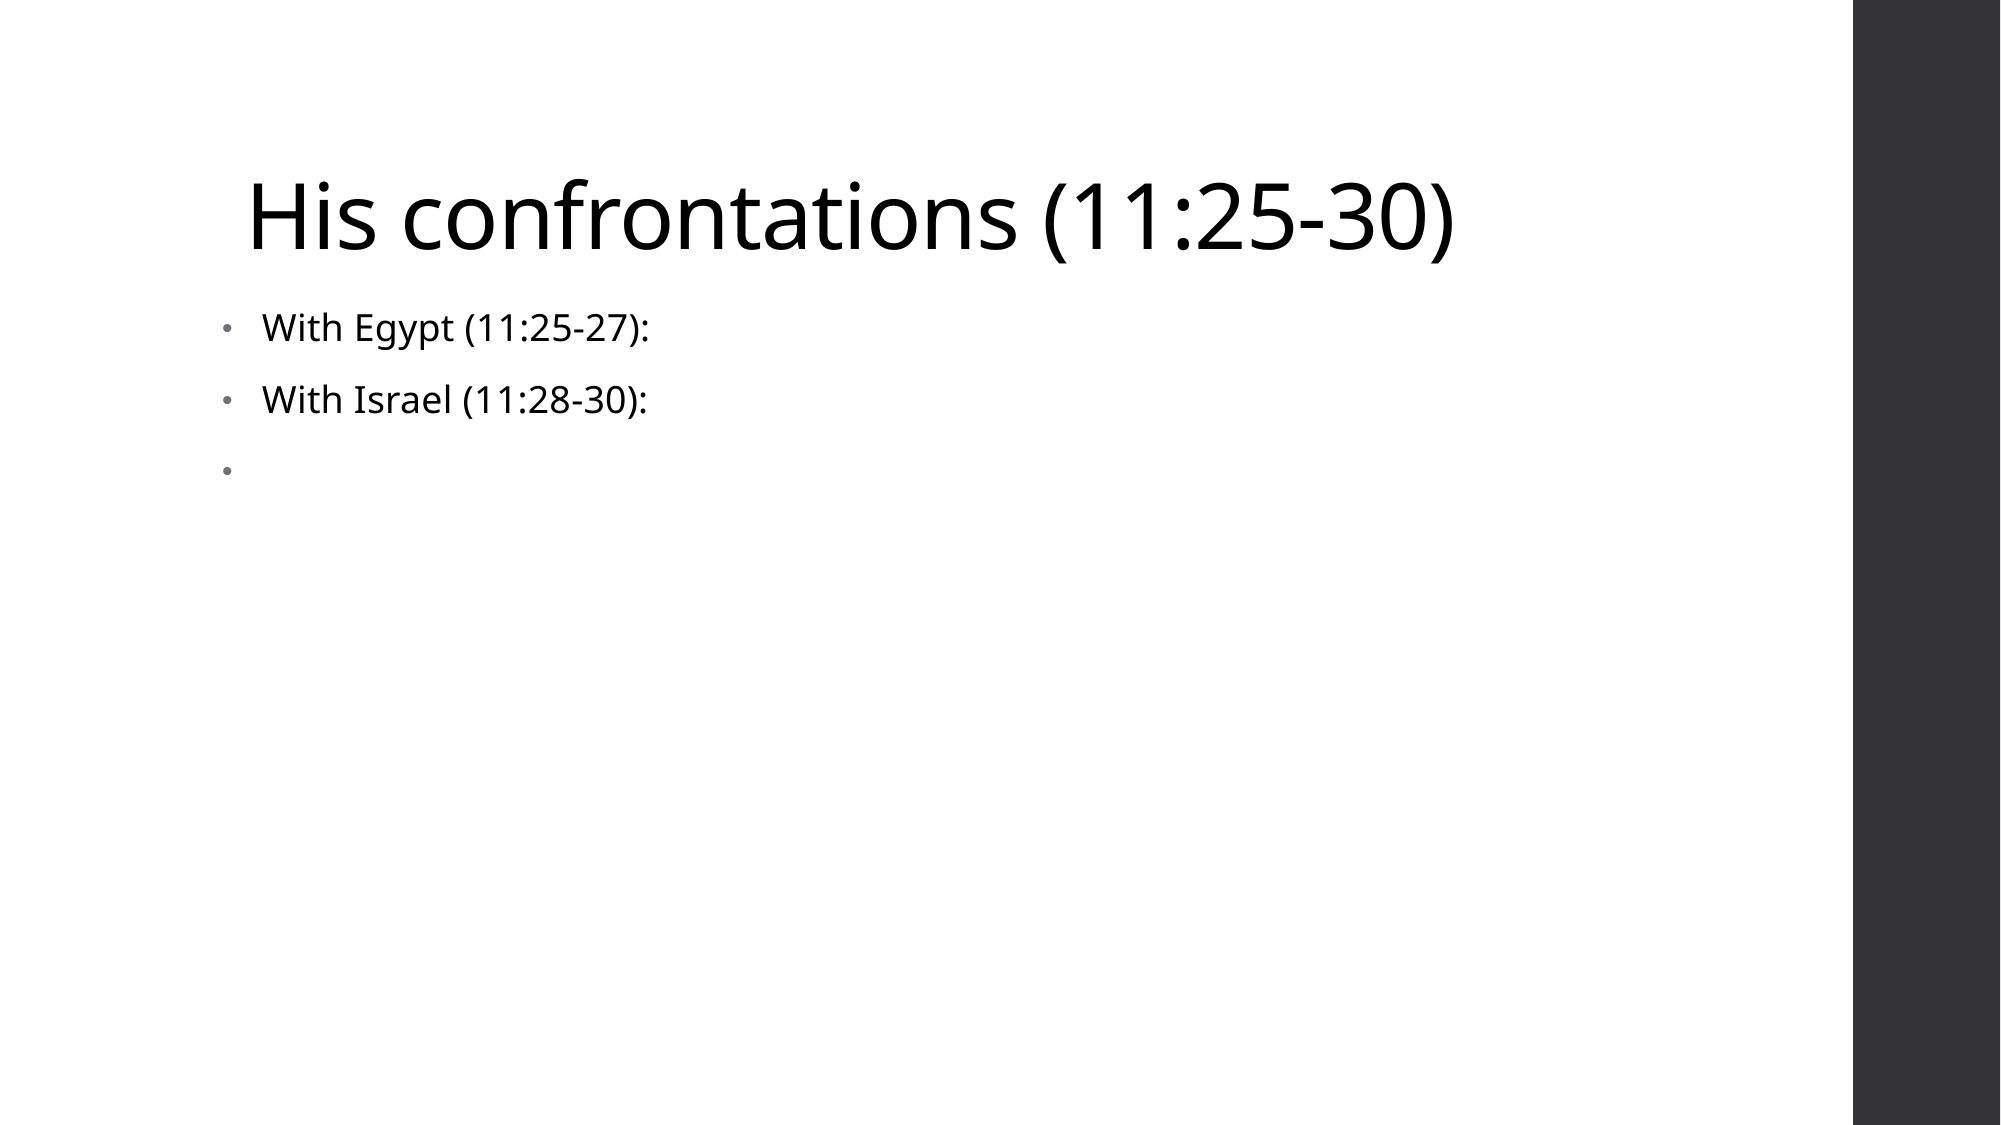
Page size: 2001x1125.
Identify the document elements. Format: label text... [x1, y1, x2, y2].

list With Egypt (11:25-27): With Israel (11:28-30): [206, 299, 1617, 1014]
title His confrontations (11:25-30) [206, 60, 1797, 278]
